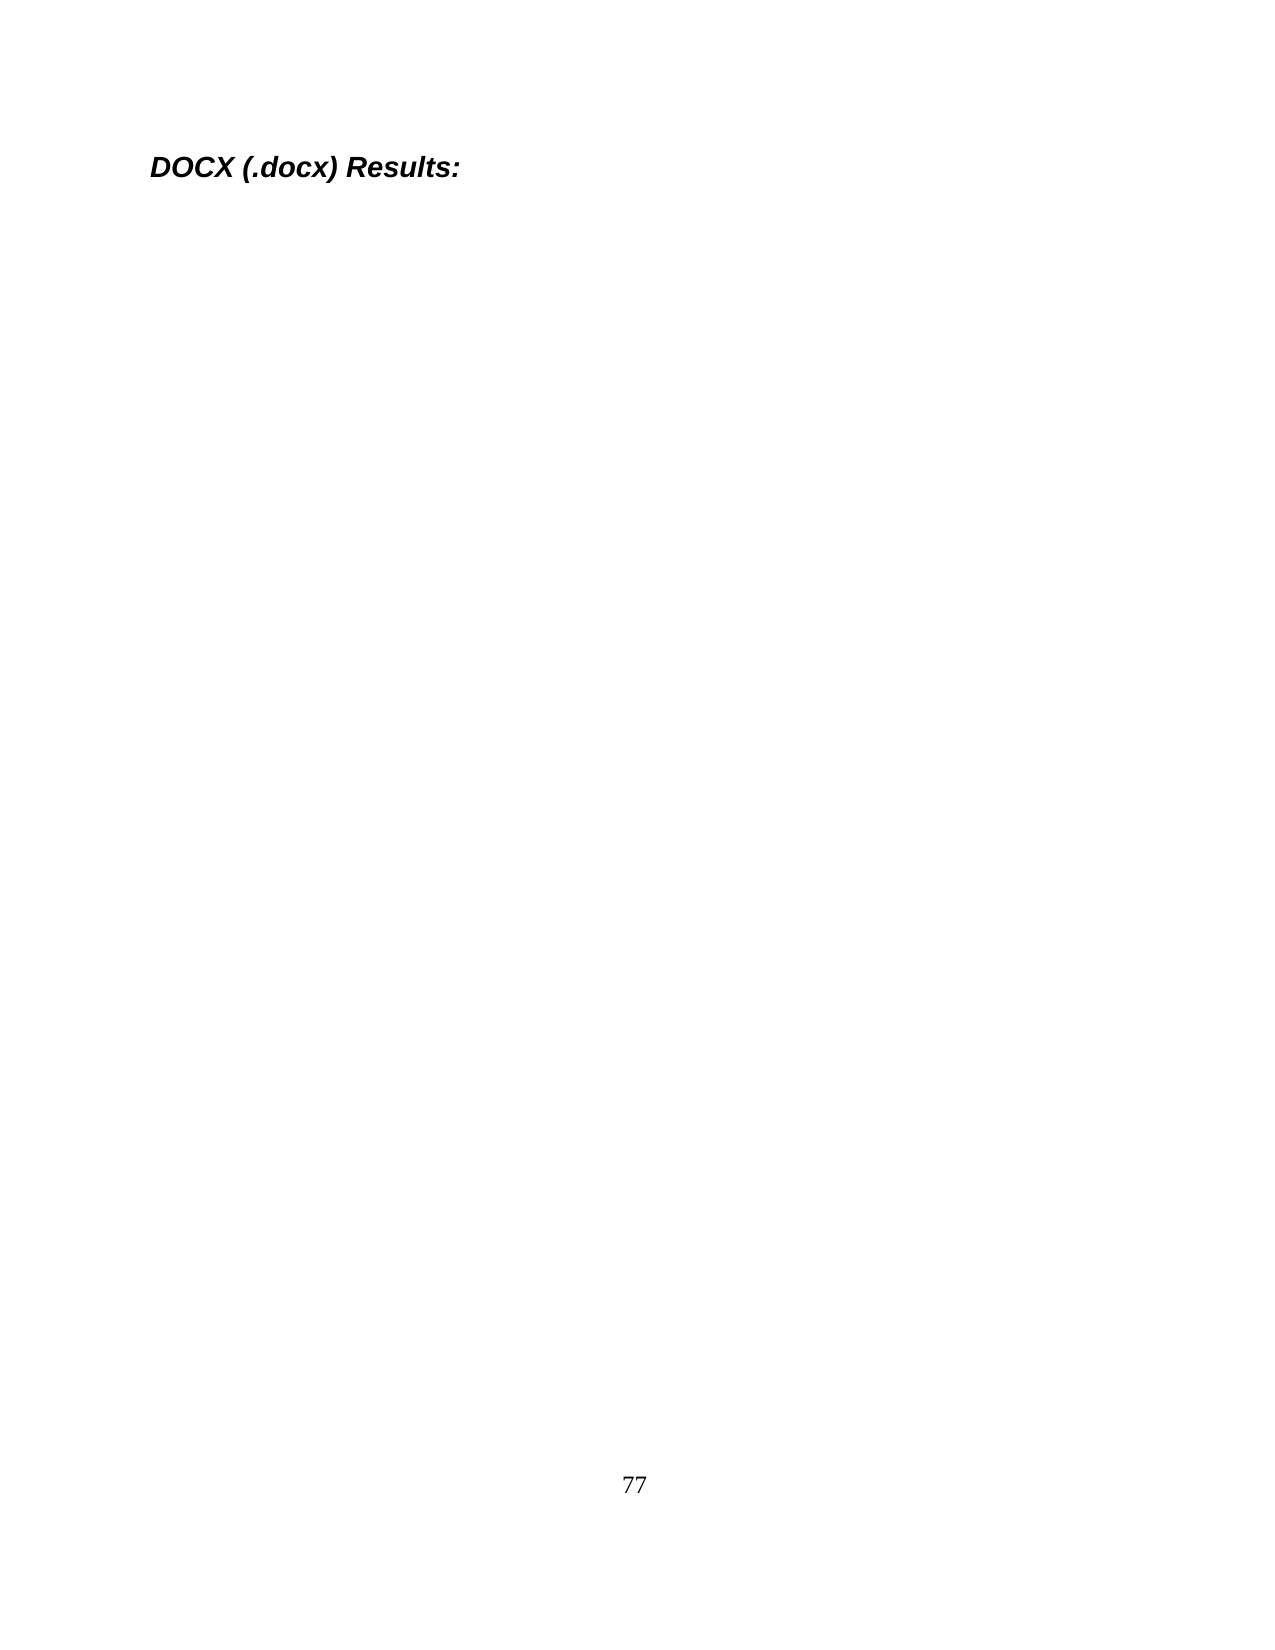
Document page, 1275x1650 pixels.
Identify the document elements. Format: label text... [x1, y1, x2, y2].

subtitle DOCX (.docx) Results: [150, 150, 1125, 183]
